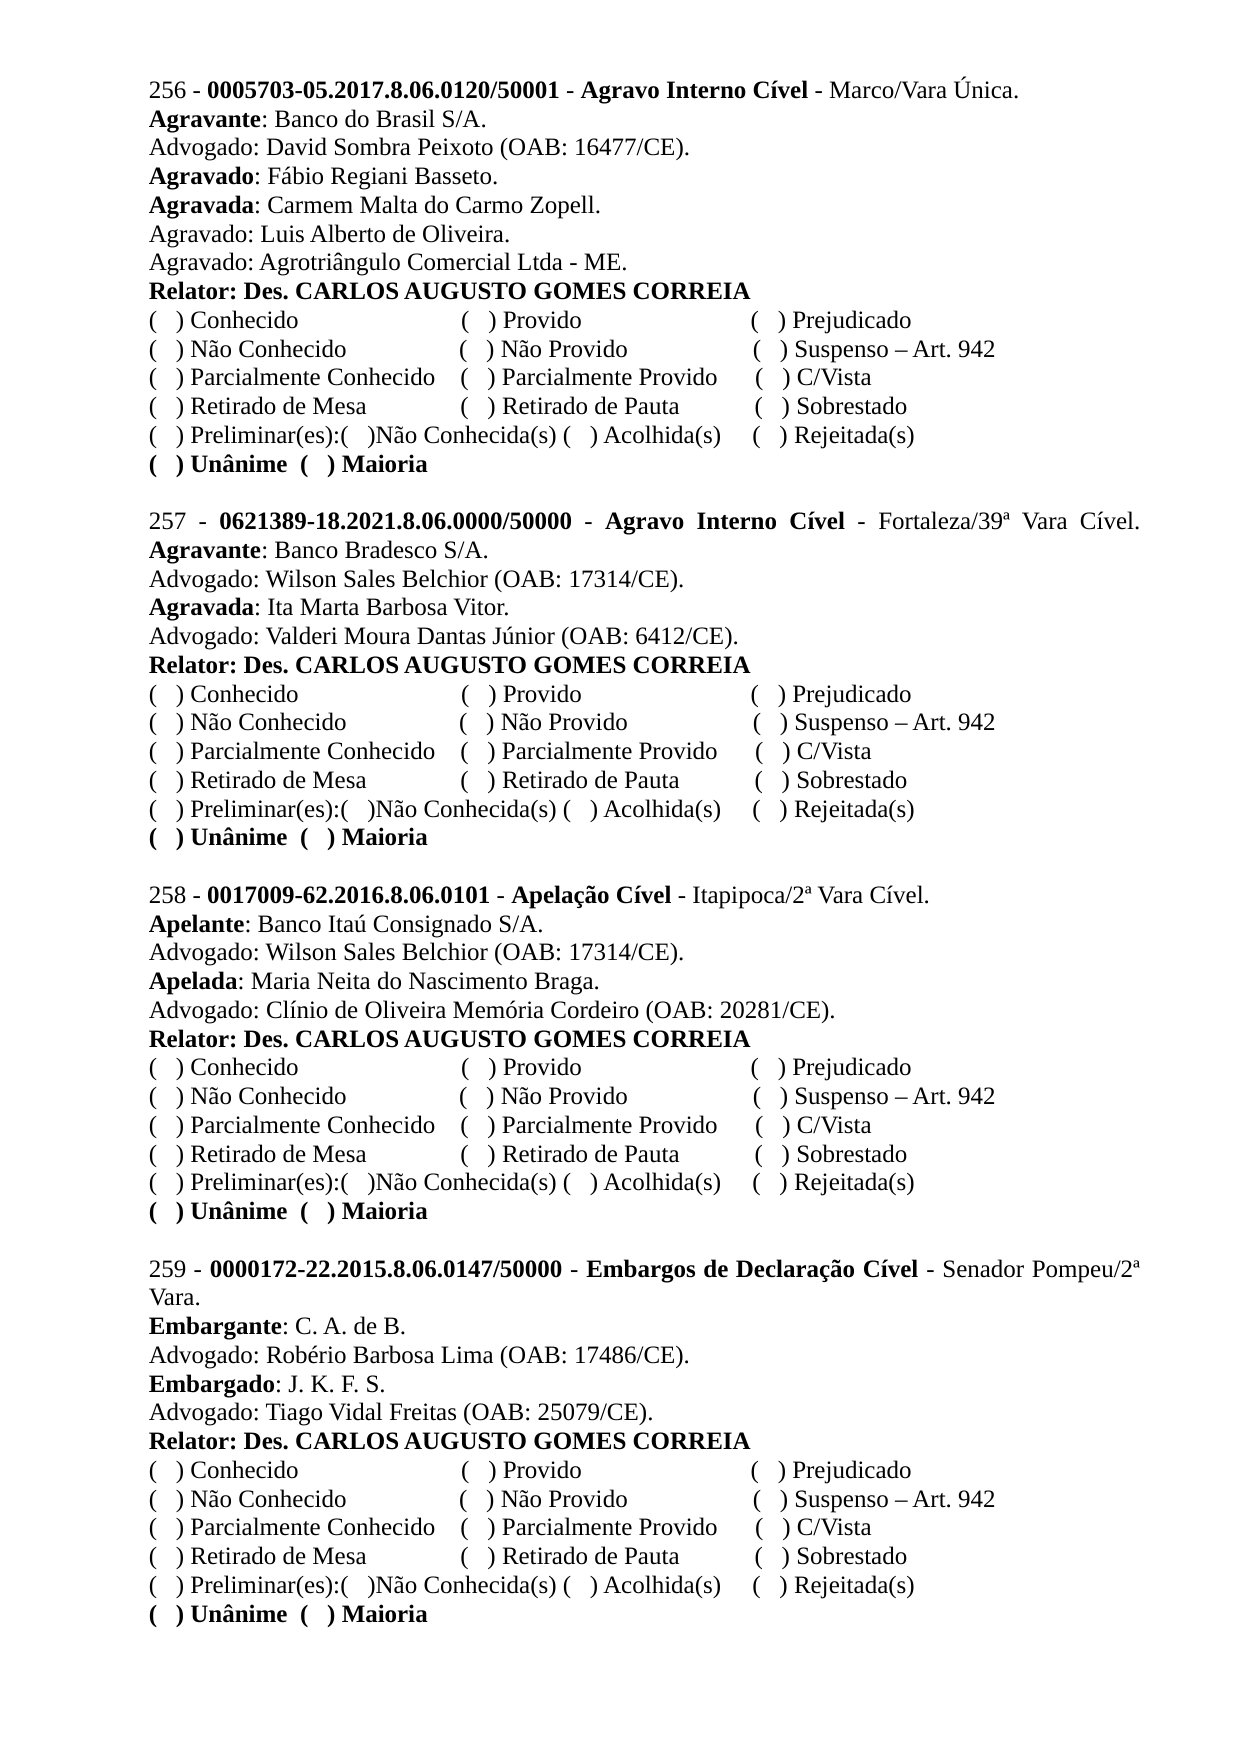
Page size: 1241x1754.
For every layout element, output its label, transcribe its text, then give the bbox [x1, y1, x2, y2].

text Advogado: Valderi Moura Dantas Júnior (OAB: 6412/CE). [148, 621, 1141, 650]
text Apelada: Maria Neita do Nascimento Braga. [148, 966, 1141, 995]
text ( ) Retirado de Mesa ( ) Retirado de Pauta ( ) Sobrestado [148, 391, 1158, 420]
text ( ) Retirado de Mesa ( ) Retirado de Pauta ( ) Sobrestado [148, 765, 1158, 794]
text 259 - 0000172-22.2015.8.06.0147/50000 - Embargos de Declaração Cível - Senador Pompeu/2ª Vara. [148, 1254, 1141, 1311]
text ( ) Retirado de Mesa ( ) Retirado de Pauta ( ) Sobrestado [148, 1139, 1158, 1167]
text ( ) Parcialmente Conhecido ( ) Parcialmente Provido ( ) C/Vista [148, 1512, 1158, 1541]
text ( ) Unânime ( ) Maioria [148, 1599, 1158, 1627]
text Agravado: Luis Alberto de Oliveira. [148, 219, 1141, 247]
text Agravante: Banco do Brasil S/A. [148, 104, 1141, 132]
text Relator: Des. CARLOS AUGUSTO GOMES CORREIA [148, 276, 1141, 305]
text Advogado: Wilson Sales Belchior (OAB: 17314/CE). [148, 937, 1141, 966]
text ( ) Preliminar(es):( )Não Conhecida(s) ( ) Acolhida(s) ( ) Rejeitada(s) [148, 794, 1158, 822]
text ( ) Preliminar(es):( )Não Conhecida(s) ( ) Acolhida(s) ( ) Rejeitada(s) [148, 1570, 1158, 1599]
text Agravada: Carmem Malta do Carmo Zopell. [148, 190, 1141, 219]
text ( ) Conhecido ( ) Provido ( ) Prejudicado [148, 1052, 1141, 1081]
text ( ) Não Conhecido ( ) Não Provido ( ) Suspenso – Art. 942 [148, 1484, 1158, 1512]
text ( ) Conhecido ( ) Provido ( ) Prejudicado [148, 305, 1141, 334]
text Advogado: Robério Barbosa Lima (OAB: 17486/CE). [148, 1340, 1141, 1369]
text 257 - 0621389-18.2021.8.06.0000/50000 - Agravo Interno Cível - Fortaleza/39ª Vara Cível. Agravante: Banco Bradesco S/A. [148, 506, 1141, 564]
text Agravado: Fábio Regiani Basseto. [148, 161, 1141, 190]
text ( ) Preliminar(es):( )Não Conhecida(s) ( ) Acolhida(s) ( ) Rejeitada(s) [148, 1167, 1158, 1196]
text Advogado: Clínio de Oliveira Memória Cordeiro (OAB: 20281/CE). [148, 995, 1141, 1024]
text ( ) Não Conhecido ( ) Não Provido ( ) Suspenso – Art. 942 [148, 334, 1158, 362]
text Advogado: David Sombra Peixoto (OAB: 16477/CE). [148, 132, 1141, 161]
text Advogado: Tiago Vidal Freitas (OAB: 25079/CE). [148, 1397, 1141, 1426]
text ( ) Retirado de Mesa ( ) Retirado de Pauta ( ) Sobrestado [148, 1541, 1158, 1570]
text ( ) Unânime ( ) Maioria [148, 1196, 1158, 1225]
text ( ) Conhecido ( ) Provido ( ) Prejudicado [148, 1455, 1141, 1484]
text Relator: Des. CARLOS AUGUSTO GOMES CORREIA [148, 1024, 1141, 1052]
text Relator: Des. CARLOS AUGUSTO GOMES CORREIA [148, 650, 1141, 679]
text Embargado: J. K. F. S. [148, 1369, 1141, 1397]
text ( ) Conhecido ( ) Provido ( ) Prejudicado [148, 679, 1141, 707]
text ( ) Parcialmente Conhecido ( ) Parcialmente Provido ( ) C/Vista [148, 362, 1158, 391]
text Agravada: Ita Marta Barbosa Vitor. [148, 592, 1141, 621]
text ( ) Parcialmente Conhecido ( ) Parcialmente Provido ( ) C/Vista [148, 736, 1158, 765]
text Apelante: Banco Itaú Consignado S/A. [148, 909, 1141, 937]
text Embargante: C. A. de B. [148, 1311, 1141, 1340]
text ( ) Unânime ( ) Maioria [148, 449, 1158, 477]
text 258 - 0017009-62.2016.8.06.0101 - Apelação Cível - Itapipoca/2ª Vara Cível. [148, 880, 1141, 909]
text ( ) Parcialmente Conhecido ( ) Parcialmente Provido ( ) C/Vista [148, 1110, 1158, 1139]
text ( ) Unânime ( ) Maioria [148, 822, 1158, 851]
text ( ) Preliminar(es):( )Não Conhecida(s) ( ) Acolhida(s) ( ) Rejeitada(s) [148, 420, 1158, 449]
text 256 - 0005703-05.2017.8.06.0120/50001 - Agravo Interno Cível - Marco/Vara Única. [148, 75, 1141, 104]
text ( ) Não Conhecido ( ) Não Provido ( ) Suspenso – Art. 942 [148, 1081, 1158, 1110]
text ( ) Não Conhecido ( ) Não Provido ( ) Suspenso – Art. 942 [148, 707, 1158, 736]
text Agravado: Agrotriângulo Comercial Ltda - ME. [148, 247, 1141, 276]
text Advogado: Wilson Sales Belchior (OAB: 17314/CE). [148, 564, 1141, 592]
text Relator: Des. CARLOS AUGUSTO GOMES CORREIA [148, 1426, 1141, 1455]
